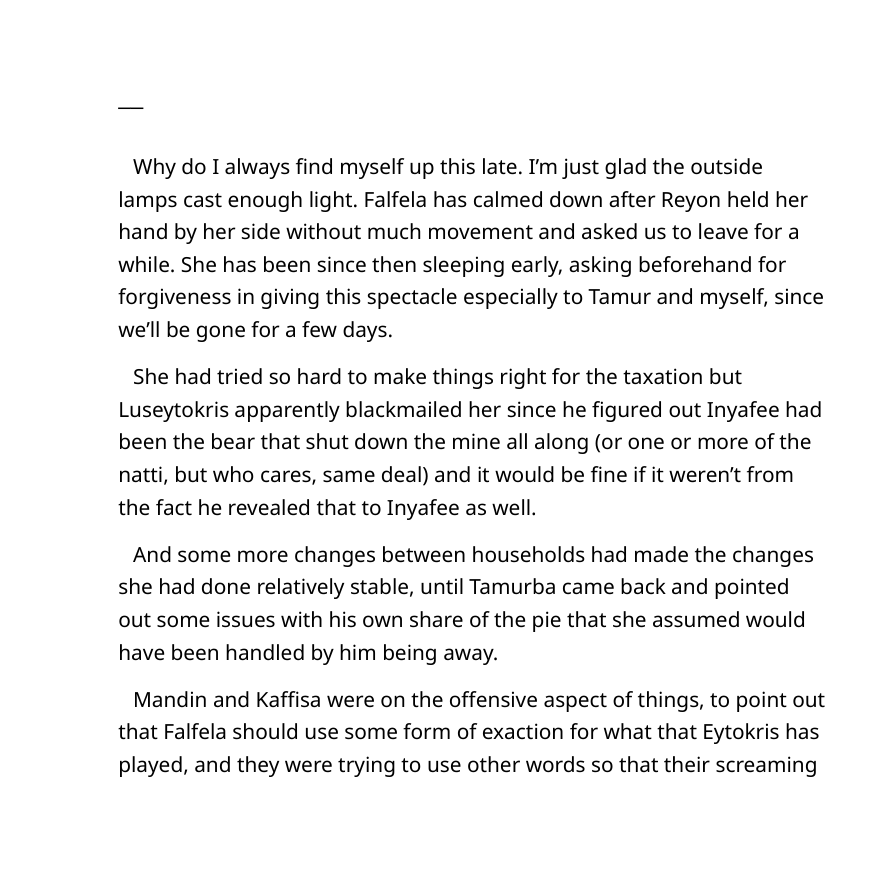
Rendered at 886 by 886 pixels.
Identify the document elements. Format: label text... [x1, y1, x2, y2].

text Mandin and Kaffisa were on the offensive aspect of things, to point out that Falfela should use some form of exaction for what that Eytokris has played, and they were trying to use other words so that their screaming [118, 685, 827, 778]
text She had tried so hard to make things right for the taxation but Luseytokris apparently blackmailed her since he figured out Inyafee had been the bear that shut down the mine all along (or one or more of the natti, but who cares, same deal) and it would be fine if it weren’t from the fact he revealed that to Inyafee as well. [118, 362, 827, 521]
subtitle –– [118, 88, 827, 123]
text And some more changes between households had made the changes she had done relatively stable, until Tamurba came back and pointed out some issues with his own share of the pie that she assumed would have been handled by him being away. [118, 540, 827, 666]
text Why do I always find myself up this late. I’m just glad the outside lamps cast enough light. Falfela has calmed down after Reyon held her hand by her side without much movement and asked us to leave for a while. She has been since then sleeping early, asking beforehand for forgiveness in giving this spectacle especially to Tamur and myself, since we’ll be gone for a few days. [118, 152, 827, 343]
